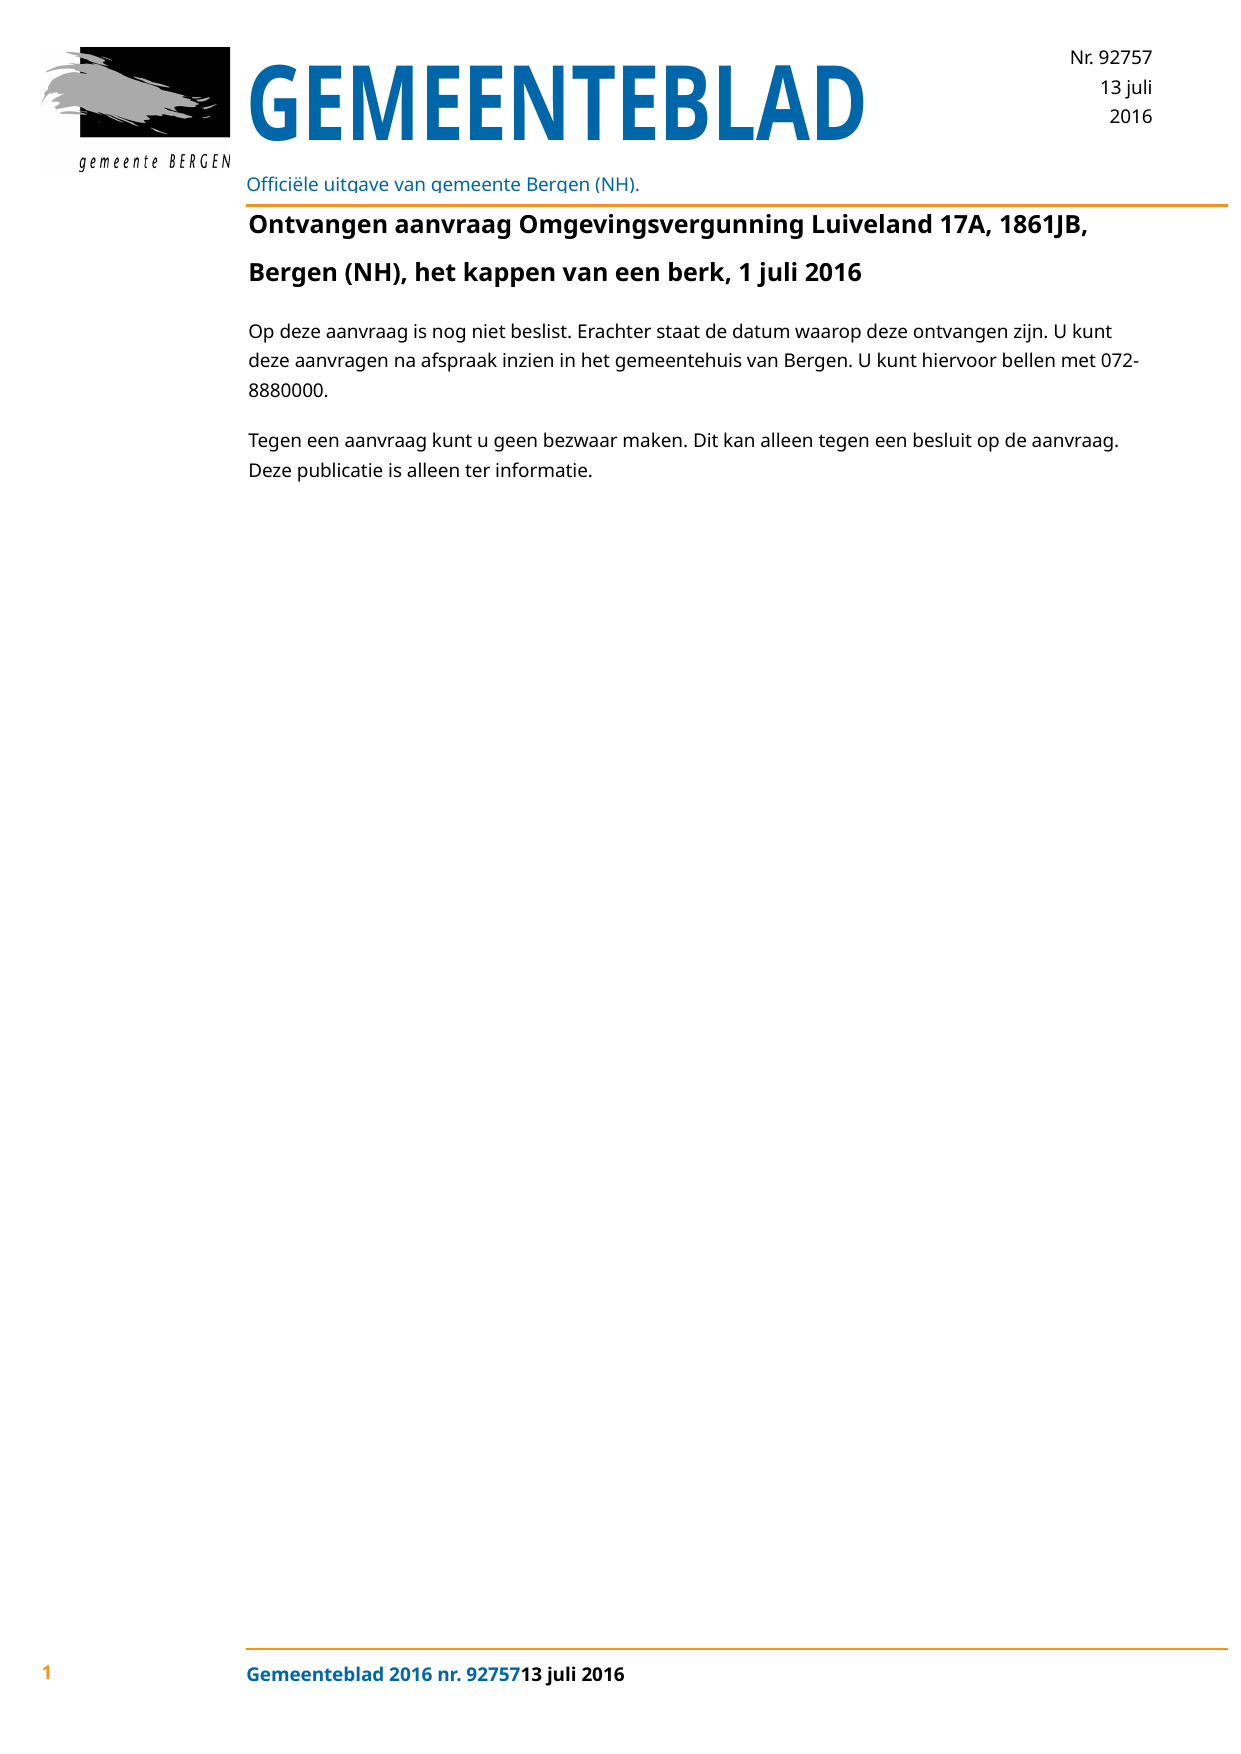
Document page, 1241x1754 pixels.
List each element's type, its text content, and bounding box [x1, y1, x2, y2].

picture [41, 47, 231, 172]
text Op deze aanvraag is nog niet beslist. Erachter staat de datum waarop deze ontvangen zijn. U kunt deze aanvragen na afspraak inzien in het gemeentehuis van Bergen. U kunt hiervoor bellen met 072-8880000. [248, 318, 1152, 403]
text Ontvangen aanvraag Omgevingsvergunning Luiveland 17A, 1861JB, Bergen (NH), het kappen van een berk, 1 juli 2016 [248, 207, 1152, 288]
text Tegen een aanvraag kunt u geen bezwaar maken. Dit kan alleen tegen een besluit op de aanvraag. Deze publicatie is alleen ter informatie. [248, 427, 1152, 483]
